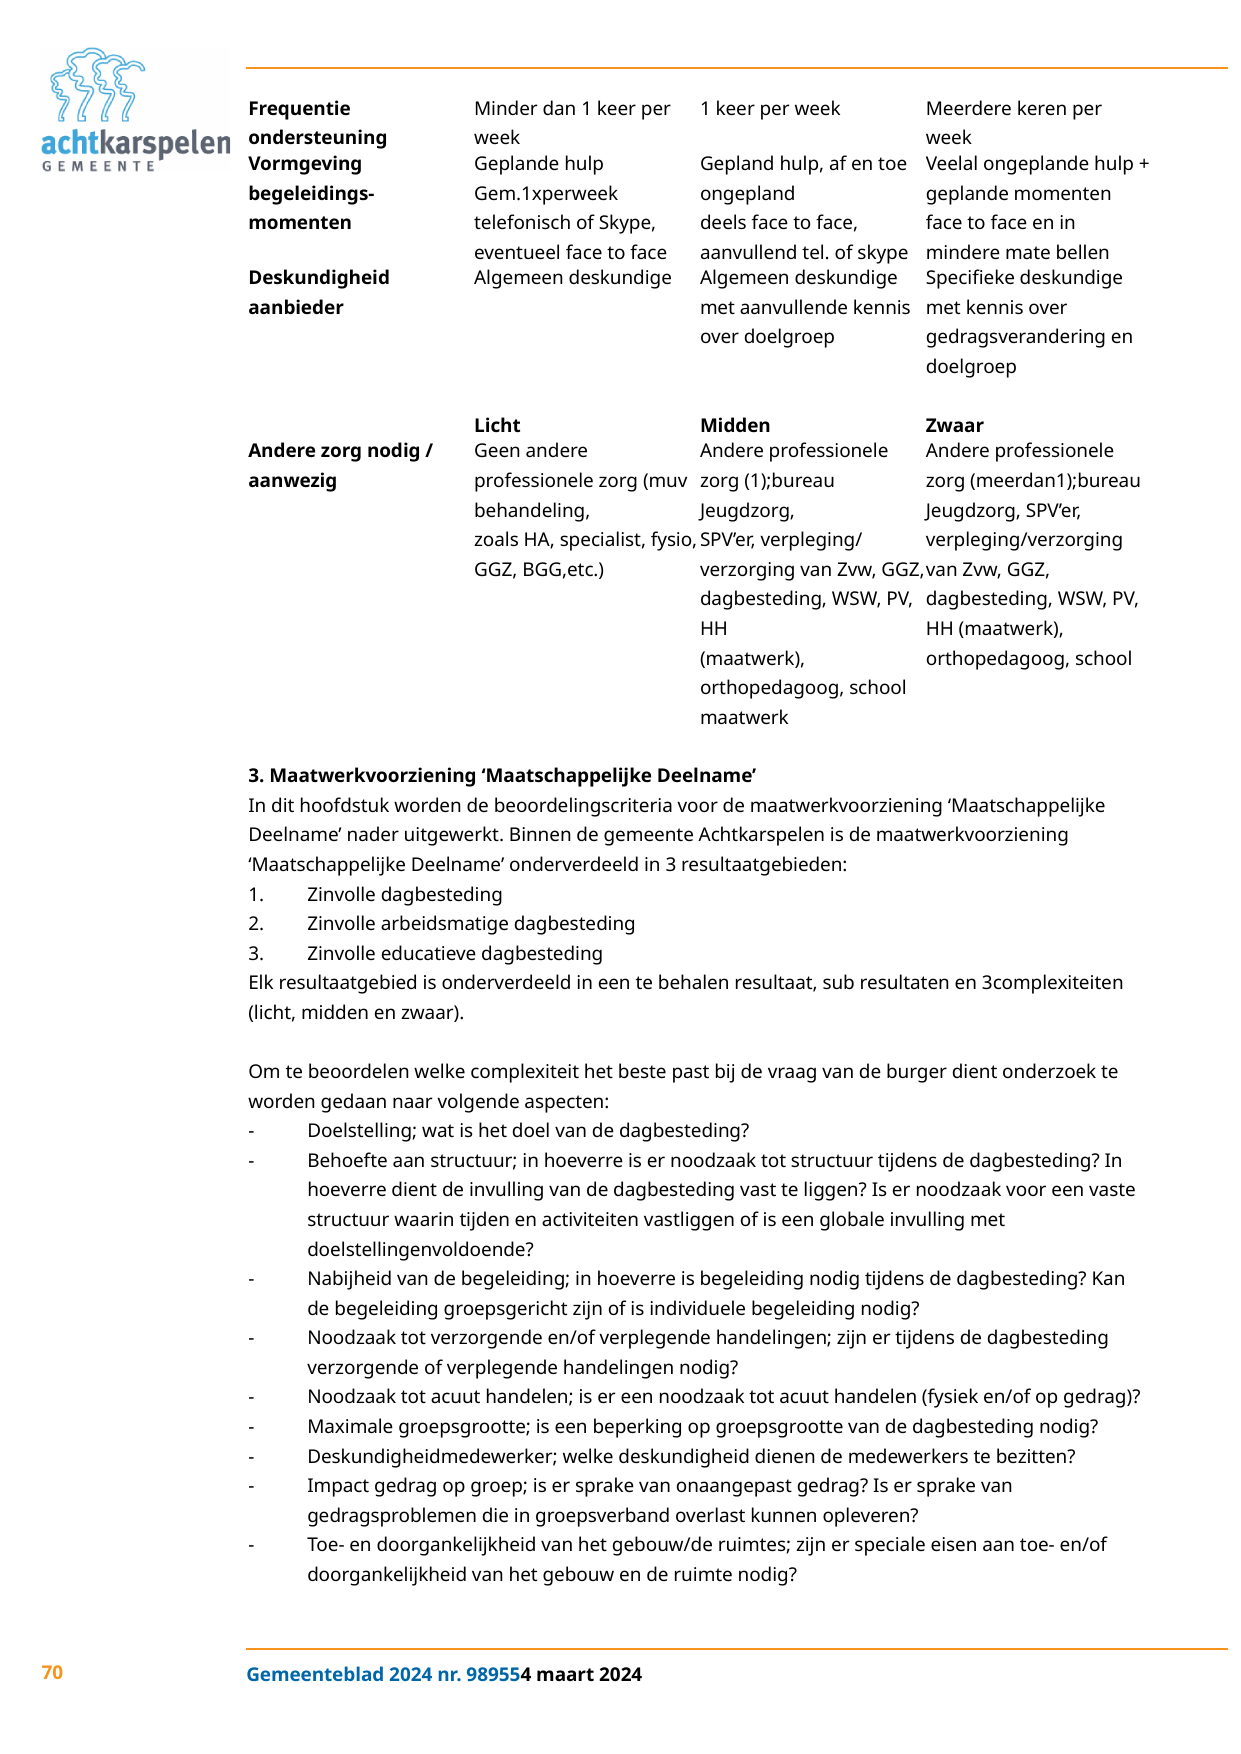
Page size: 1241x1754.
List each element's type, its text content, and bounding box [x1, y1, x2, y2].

list Zinvolle educatieve dagbesteding [248, 940, 1152, 966]
list Maximale groepsgrootte; is een beperking op groepsgrootte van de dagbesteding nodig? [248, 1413, 1152, 1439]
table_cell Specifieke deskundige met kennis over gedragsverandering en doelgroep [926, 265, 1152, 379]
list Doelstelling; wat is het doel van de dagbesteding? [248, 1117, 1152, 1143]
list Impact gedrag op groep; is er sprake van onaangepast gedrag? Is er sprake van gedragsproblemen die in groepsverband overlast kunnen opleveren? [248, 1472, 1152, 1528]
table_cell Andere zorg nodig / aanwezig [248, 438, 474, 730]
table_cell Frequentie ondersteuning [248, 95, 474, 150]
picture [41, 47, 231, 172]
table_cell Algemeen deskundige met aanvullende kennis over doelgroep [700, 265, 926, 379]
list Deskundigheidmedewerker; welke deskundigheid dienen de medewerkers te bezitten? [248, 1443, 1152, 1469]
table_cell Veelal ongeplande hulp + geplande momenten face to face en in mindere mate bellen [926, 150, 1152, 264]
text Elk resultaatgebied is onderverdeeld in een te behalen resultaat, sub resultaten en 3complexiteiten (licht, midden en zwaar). [248, 969, 1152, 1025]
table_cell Minder dan 1 keer per week [474, 95, 700, 150]
table_cell Andere professionele zorg (1);bureau Jeugdzorg, SPV’er, verpleging/ verzorging van Zvw, GGZ, dagbesteding, WSW, PV, HH (maatwerk), orthopedagoog, school maatwerk [700, 438, 926, 730]
table_cell Meerdere keren per week [926, 95, 1152, 150]
list Behoefte aan structuur; in hoeverre is er noodzaak tot structuur tijdens de dagbesteding? In hoeverre dient de invulling van de dagbesteding vast te liggen? Is er noodzaak voor een vaste structuur waarin tijden en activiteiten vastliggen of is een globale invulling met doelstellingenvoldoende? [248, 1147, 1152, 1262]
text Om te beoordelen welke complexiteit het beste past bij de vraag van de burger dient onderzoek te worden gedaan naar volgende aspecten: [248, 1058, 1152, 1114]
table_cell Andere professionele zorg (meerdan1);bureau Jeugdzorg, SPV’er, verpleging/verzorging van Zvw, GGZ, dagbesteding, WSW, PV, HH (maatwerk), orthopedagoog, school [926, 438, 1152, 730]
table_header [248, 412, 474, 438]
list Zinvolle arbeidsmatige dagbesteding [248, 910, 1152, 936]
list Noodzaak tot verzorgende en/of verplegende handelingen; zijn er tijdens de dagbesteding verzorgende of verplegende handelingen nodig? [248, 1324, 1152, 1380]
table_header Midden [700, 412, 926, 438]
table_cell Algemeen deskundige [474, 265, 700, 379]
list Nabijheid van de begeleiding; in hoeverre is begeleiding nodig tijdens de dagbesteding? Kan de begeleiding groepsgericht zijn of is individuele begeleiding nodig? [248, 1265, 1152, 1321]
text In dit hoofdstuk worden de beoordelingscriteria voor de maatwerkvoorziening ‘Maatschappelijke Deelname’ nader uitgewerkt. Binnen de gemeente Achtkarspelen is de maatwerkvoorziening ‘Maatschappelijke Deelname’ onderverdeeld in 3 resultaatgebieden: [248, 792, 1152, 877]
list Noodzaak tot acuut handelen; is er een noodzaak tot acuut handelen (fysiek en/of op gedrag)? [248, 1384, 1152, 1409]
table_cell Deskundigheid aanbieder [248, 265, 474, 379]
list Toe- en doorgankelijkheid van het gebouw/de ruimtes; zijn er speciale eisen aan toe- en/of doorgankelijkheid van het gebouw en de ruimte nodig? [248, 1532, 1152, 1587]
table_cell Gepland hulp, af en toe ongepland deels face to face, aanvullend tel. of skype [700, 150, 926, 264]
table_cell Geen andere professionele zorg (muv behandeling, zoals HA, specialist, fysio, GGZ, BGG,etc.) [474, 438, 700, 730]
table_cell Geplande hulp Gem.1xperweek telefonisch of Skype, eventueel face to face [474, 150, 700, 264]
table_header Zwaar [926, 412, 1152, 438]
table_header Licht [474, 412, 700, 438]
table_cell Vormgeving begeleidings- momenten [248, 150, 474, 264]
text 3. Maatwerkvoorziening ‘Maatschappelijke Deelname’ [248, 762, 1152, 788]
list Zinvolle dagbesteding [248, 881, 1152, 907]
table_cell 1 keer per week [700, 95, 926, 150]
